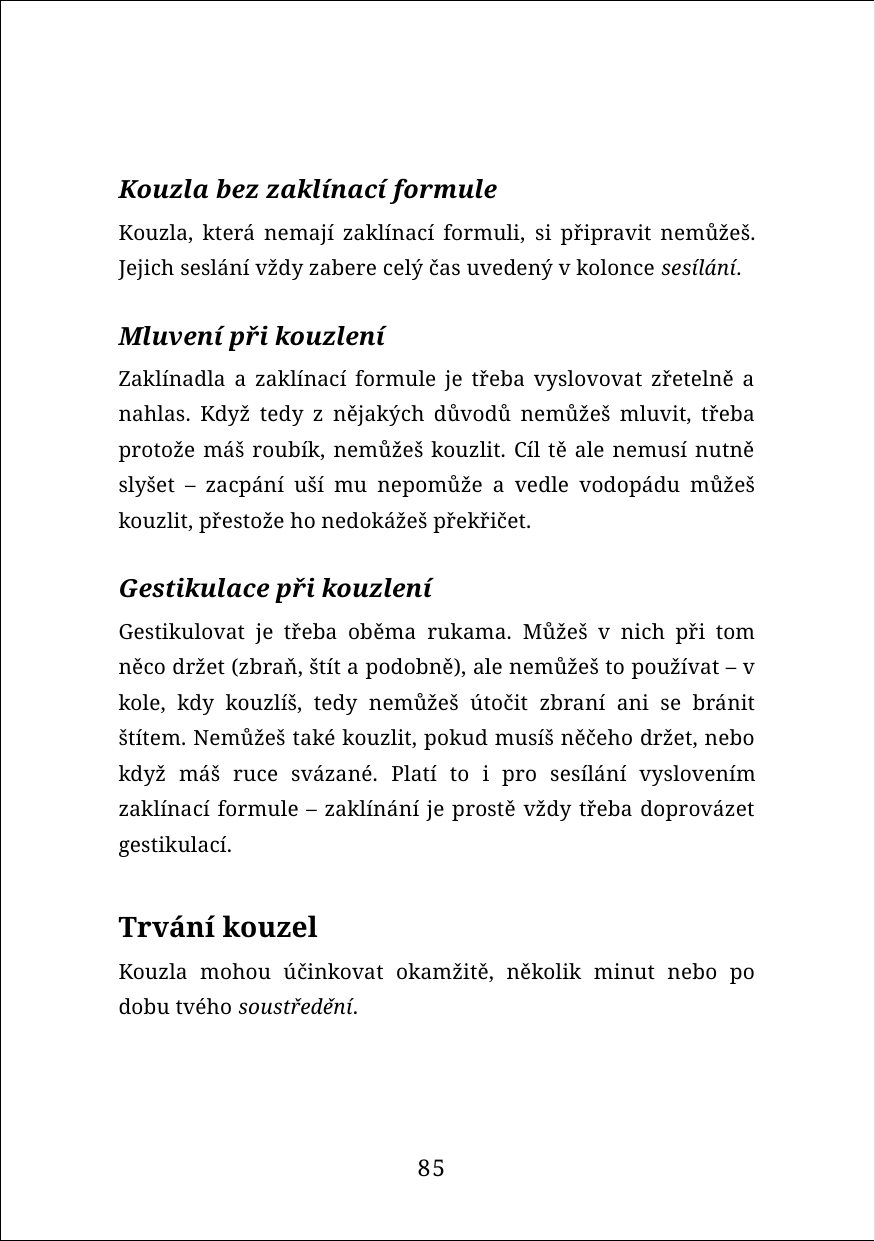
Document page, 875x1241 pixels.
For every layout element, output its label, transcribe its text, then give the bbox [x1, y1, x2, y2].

subtitle Kouzla bez zaklínací formule [118, 172, 756, 206]
text Gestikulovat je třeba oběma rukama. Můžeš v nich při tom něco držet (zbraň, štít a podobně), ale nemůžeš to používat – v kole, kdy kouzlíš, tedy nemůžeš útočit zbraní ani se bránit štítem. Nemůžeš také kouzlit, pokud musíš něčeho držet, nebo když máš ruce svázané. Platí to i pro sesílání vyslovením zaklínací formule – zaklínání je prostě vždy třeba doprovázet gestikulací. [118, 617, 756, 858]
subtitle Gestikulace při kouzlení [118, 571, 756, 605]
text Kouzla, která nemají zaklínací formuli, si připravit nemůžeš. Jejich seslání vždy zabere celý čas uvedený v kolonce sesílání. [118, 218, 756, 282]
text Zaklínadla a zaklínací formule je třeba vyslovovat zřetelně a nahlas. Když tedy z nějakých důvodů nemůžeš mluvit, třeba protože máš roubík, nemůžeš kouzlit. Cíl tě ale nemusí nutně slyšet – zacpání uší mu nepomůže a vedle vodopádu můžeš kouzlit, přestože ho nedokážeš překřičet. [118, 364, 756, 534]
subtitle Trvání kouzel [118, 907, 756, 945]
subtitle Mluvení při kouzlení [118, 318, 756, 352]
text Kouzla mohou účinkovat okamžitě, několik minut nebo po dobu tvého soustředění. [118, 957, 756, 1021]
